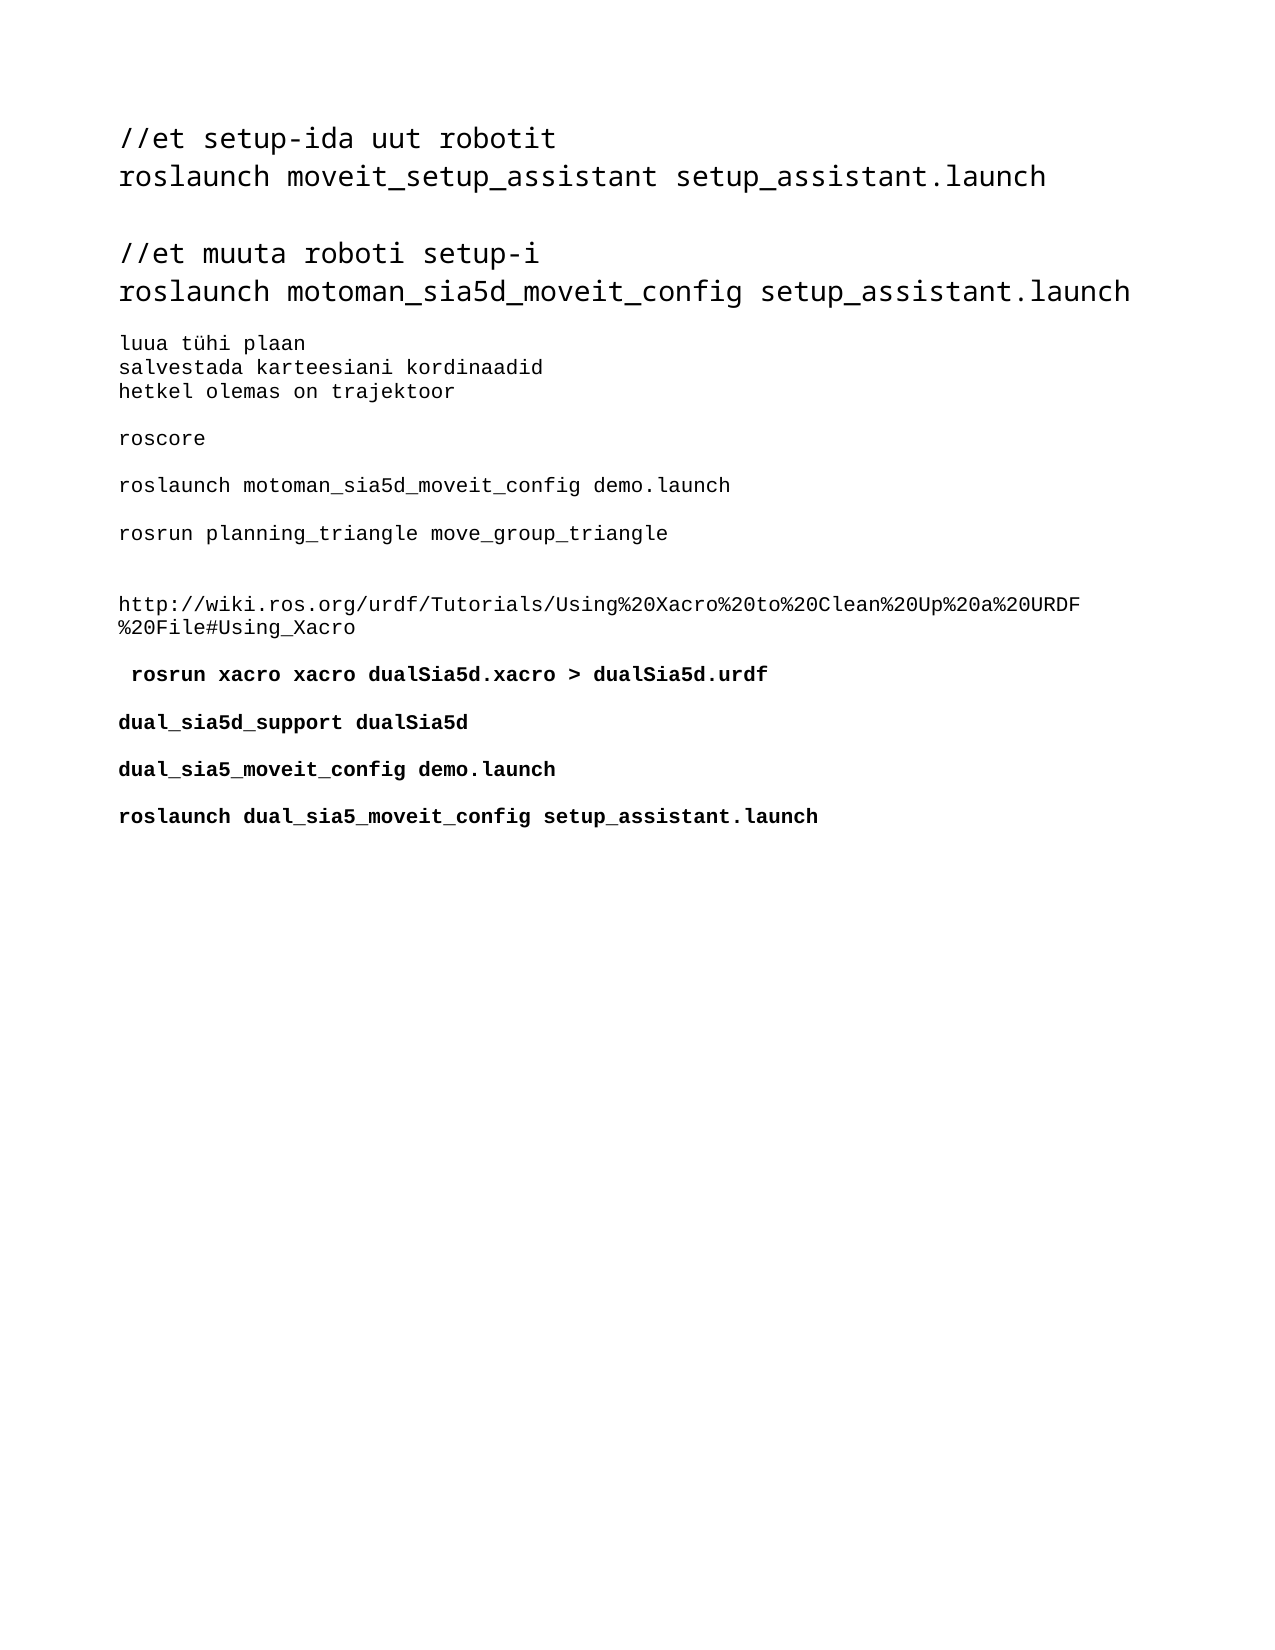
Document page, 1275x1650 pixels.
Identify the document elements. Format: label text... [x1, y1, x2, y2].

text http://wiki.ros.org/urdf/Tutorials/Using%20Xacro%20to%20Clean%20Up%20a%20URDF%20File#Using_Xacro [118, 593, 1157, 641]
text roslaunch moveit_setup_assistant setup_assistant.launch [118, 156, 1157, 195]
text roslaunch dual_sia5_moveit_config setup_assistant.launch [118, 806, 1157, 830]
text hetkel olemas on trajektoor [118, 381, 1157, 404]
text roslaunch motoman_sia5d_moveit_config setup_assistant.launch [118, 271, 1157, 310]
text roslaunch motoman_sia5d_moveit_config demo.launch [118, 475, 1157, 499]
text //et setup-ida uut robotit [118, 118, 1157, 156]
text roscore [118, 428, 1157, 452]
text luua tühi plaan [118, 333, 1157, 357]
text dual_sia5d_support dualSia5d [118, 712, 1157, 735]
text rosrun planning_triangle move_group_triangle [118, 523, 1157, 546]
text rosrun xacro xacro dualSia5d.xacro > dualSia5d.urdf [118, 664, 1157, 688]
text salvestada karteesiani kordinaadid [118, 357, 1157, 381]
text dual_sia5_moveit_config demo.launch [118, 759, 1157, 783]
text //et muuta roboti setup-i [118, 233, 1157, 271]
